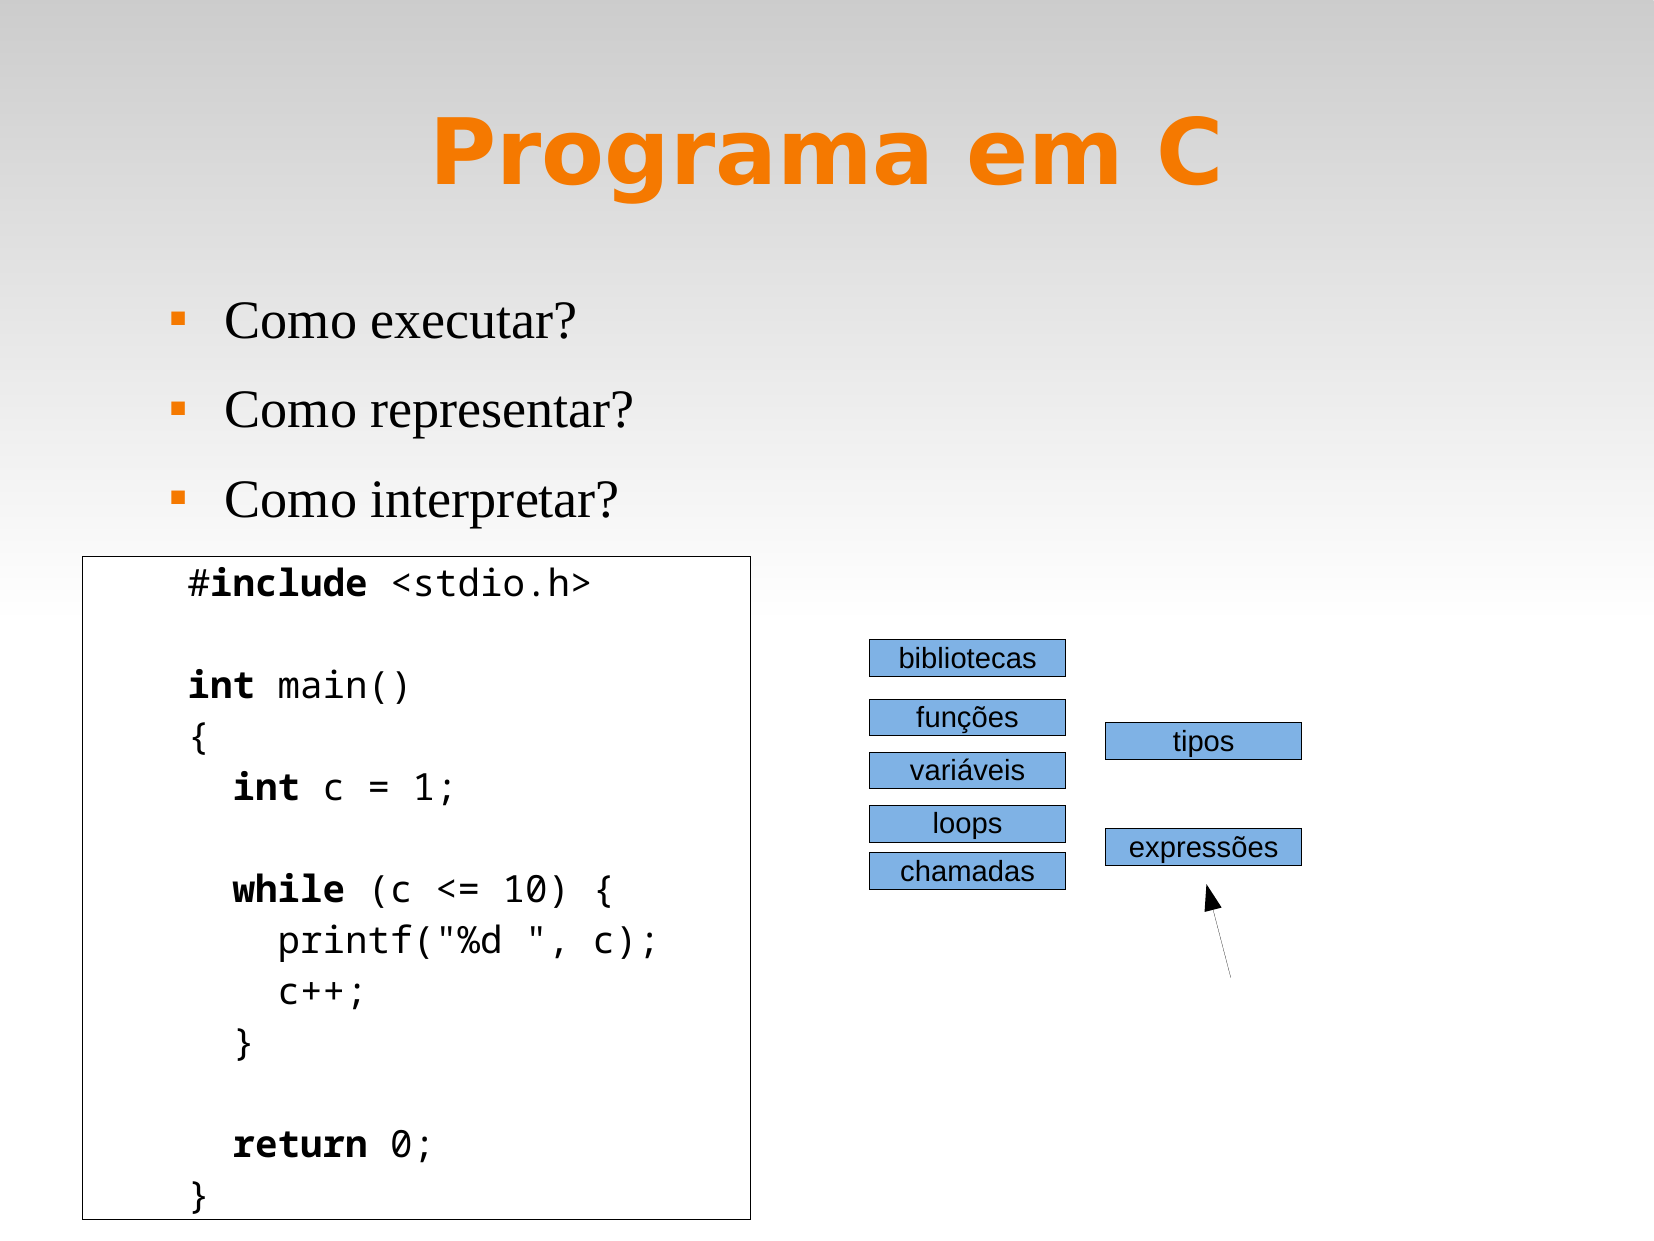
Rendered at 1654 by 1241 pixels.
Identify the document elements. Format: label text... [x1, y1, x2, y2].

text_box #include <stdio.h> int main() { int c = 1; while (c <= 10) { printf("%d ", c); c++; } return 0; } [82, 606, 751, 1170]
text_box bibliotecas [869, 639, 1066, 677]
text_box variáveis [869, 752, 1066, 789]
text_box expressões [1105, 828, 1302, 866]
title Programa em C [82, 49, 1571, 257]
text_box loops [869, 805, 1066, 843]
text_box tipos [1105, 722, 1302, 760]
text_box chamadas [869, 852, 1066, 890]
text_box funções [869, 699, 1066, 736]
list Como executar? Como representar? Como interpretar? [82, 290, 1571, 1109]
